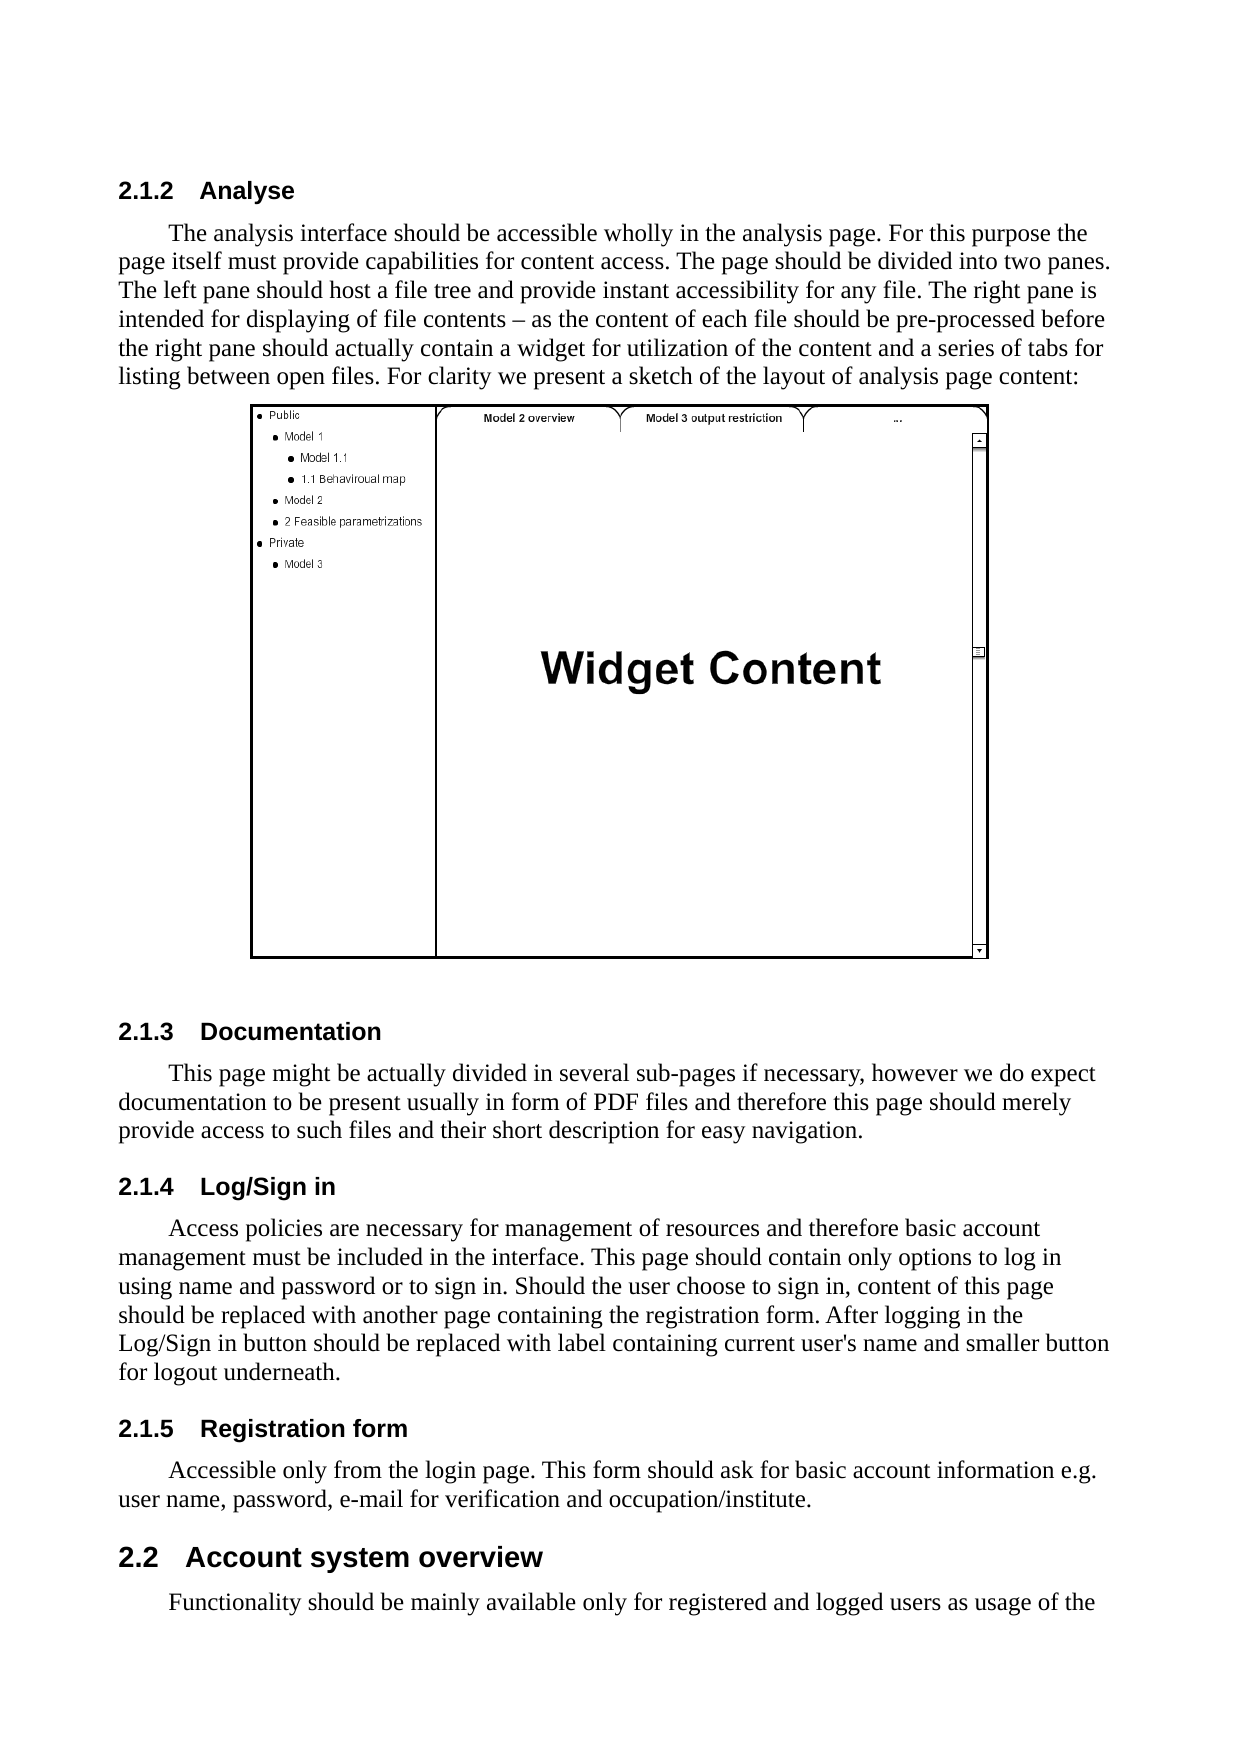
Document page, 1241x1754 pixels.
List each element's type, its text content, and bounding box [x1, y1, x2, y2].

subtitle Analyse [118, 176, 1122, 205]
subtitle Account system overview [118, 1541, 1122, 1574]
text Access policies are necessary for management of resources and therefore basic account management must be included in the interface. This page should contain only options to log in using name and password or to sign in. Should the user choose to sign in, content of this page should be replaced with another page containing the registration form. After logging in the Log/Sign in button should be replaced with label containing current user's name and smaller button for logout underneath. [118, 1213, 1122, 1386]
subtitle Registration form [118, 1414, 1122, 1443]
subtitle Log/Sign in [118, 1172, 1122, 1201]
picture [250, 404, 991, 961]
text The analysis interface should be accessible wholly in the analysis page. For this purpose the page itself must provide capabilities for content access. The page should be divided into two panes. The left pane should host a file tree and provide instant accessibility for any file. The right pane is intended for displaying of file contents – as the content of each file should be pre-processed before the right pane should actually contain a widget for utilization of the content and a series of tabs for listing between open files. For clarity we present a sketch of the layout of analysis page content: [118, 218, 1122, 390]
subtitle Documentation [118, 1017, 1122, 1046]
text Accessible only from the login page. This form should ask for basic account information e.g. user name, password, e-mail for verification and occupation/institute. [118, 1455, 1122, 1513]
text This page might be actually divided in several sub-pages if necessary, however we do expect documentation to be present usually in form of PDF files and therefore this page should merely provide access to such files and their short description for easy navigation. [118, 1058, 1122, 1144]
text Functionality should be mainly available only for registered and logged users as usage of the [118, 1587, 1122, 1615]
